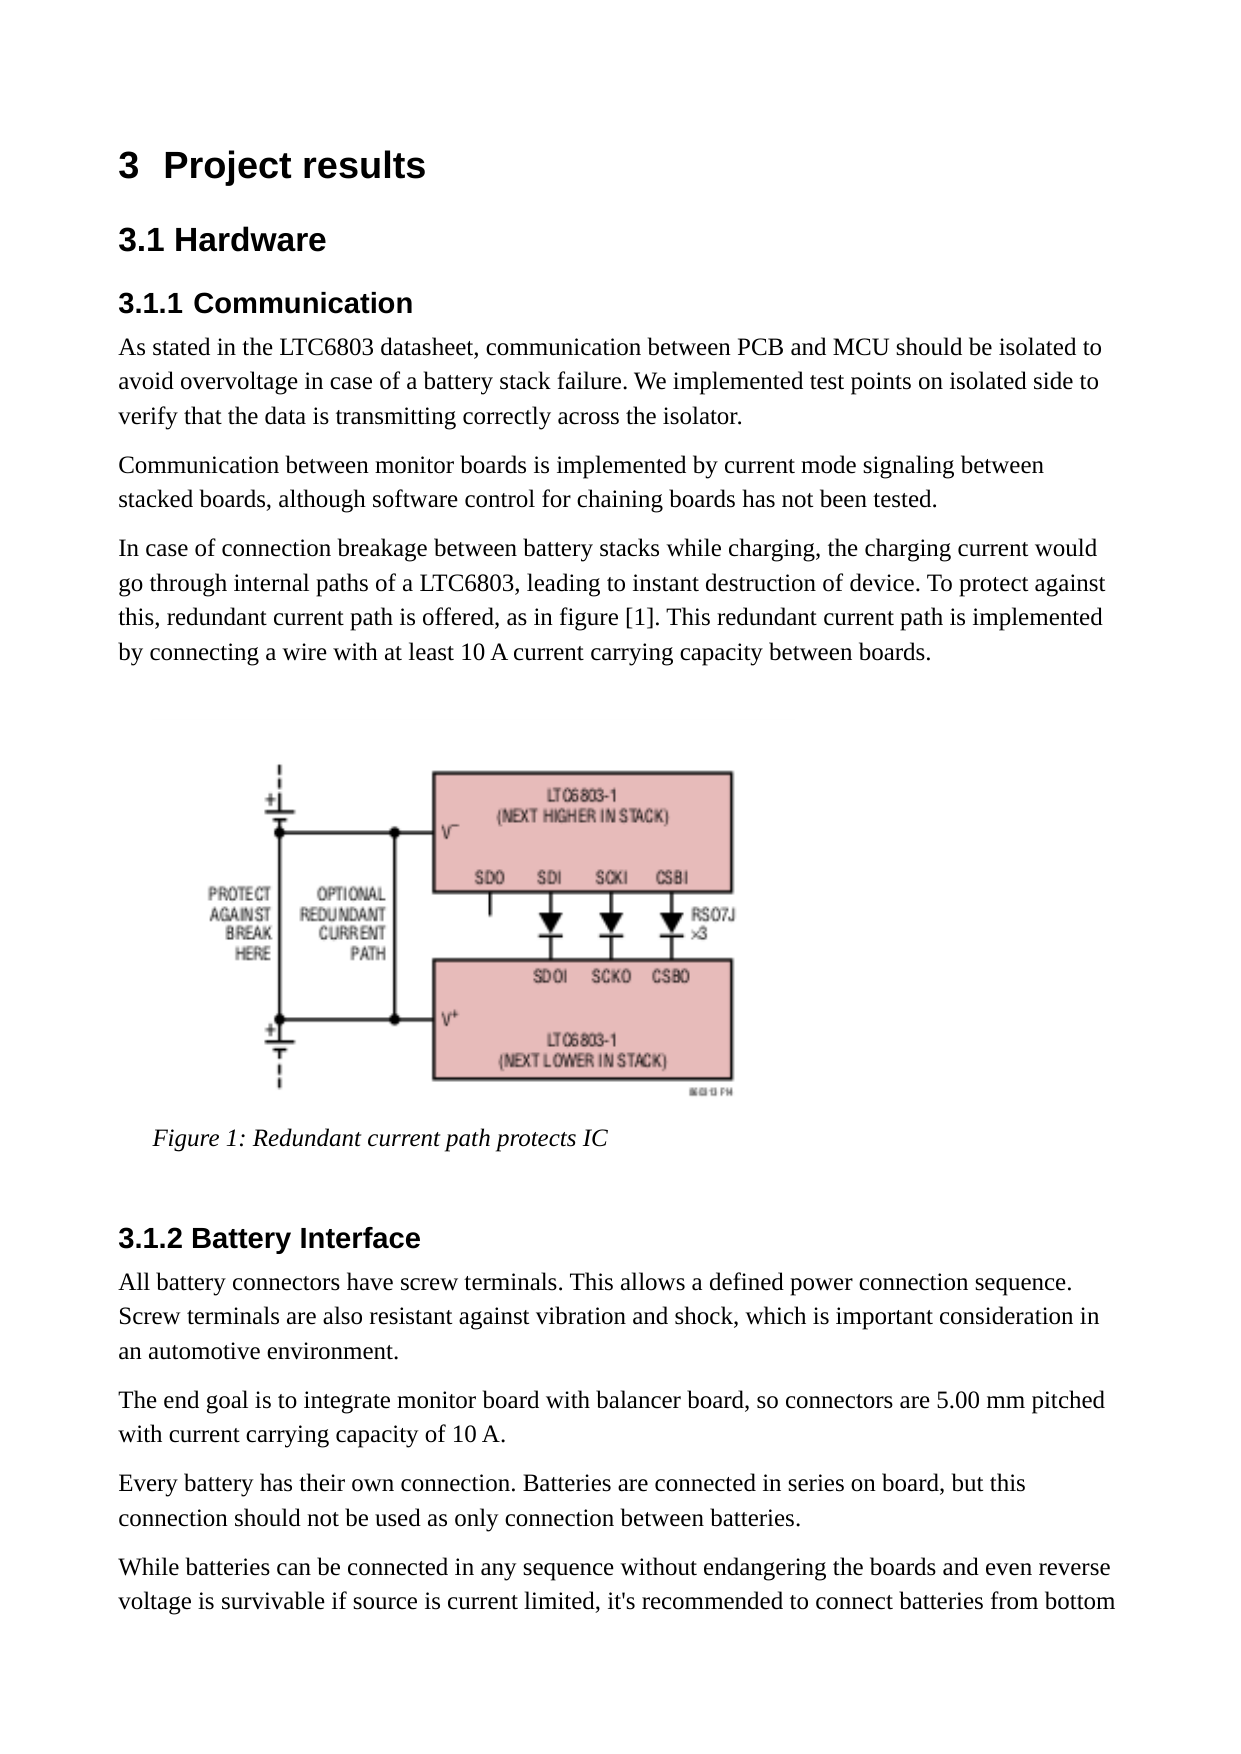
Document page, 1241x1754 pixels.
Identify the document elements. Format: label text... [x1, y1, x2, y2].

subtitle 3.1 Hardware [118, 220, 1122, 259]
text Communication between monitor boards is implemented by current mode signaling between stacked boards, although software control for chaining boards has not been tested. [118, 450, 1122, 513]
text All battery connectors have screw terminals. This allows a defined power connection sequence. Screw terminals are also resistant against vibration and shock, which is important consideration in an automotive environment. [118, 1267, 1122, 1364]
subtitle 3 Project results [118, 143, 1122, 187]
picture [152, 718, 795, 1123]
text While batteries can be connected in any sequence without endangering the boards and even reverse voltage is survivable if source is current limited, it's recommended to connect batteries from bottom [118, 1552, 1122, 1615]
text The end goal is to integrate monitor board with balancer board, so connectors are 5.00 mm pitched with current carrying capacity of 10 A. [118, 1385, 1122, 1448]
subtitle 3.1.2 Battery Interface [118, 1221, 1122, 1254]
text Every battery has their own connection. Batteries are connected in series on board, but this connection should not be used as only connection between batteries. [118, 1468, 1122, 1532]
subtitle 3.1.1 Communication [118, 286, 1122, 319]
text As stated in the LTC6803 datasheet, communication between PCB and MCU should be isolated to avoid overvoltage in case of a battery stack failure. We implemented test points on isolated side to verify that the data is transmitting correctly across the isolator. [118, 332, 1122, 429]
text In case of connection breakage between battery stacks while charging, the charging current would go through internal paths of a LTC6803, leading to instant destruction of device. To protect against this, redundant current path is offered, as in figure [1]. This redundant current path is implemented by connecting a wire with at least 10 A current carrying capacity between boards. [118, 533, 1122, 666]
text Figure 1: Redundant current path protects IC [152, 1123, 795, 1151]
